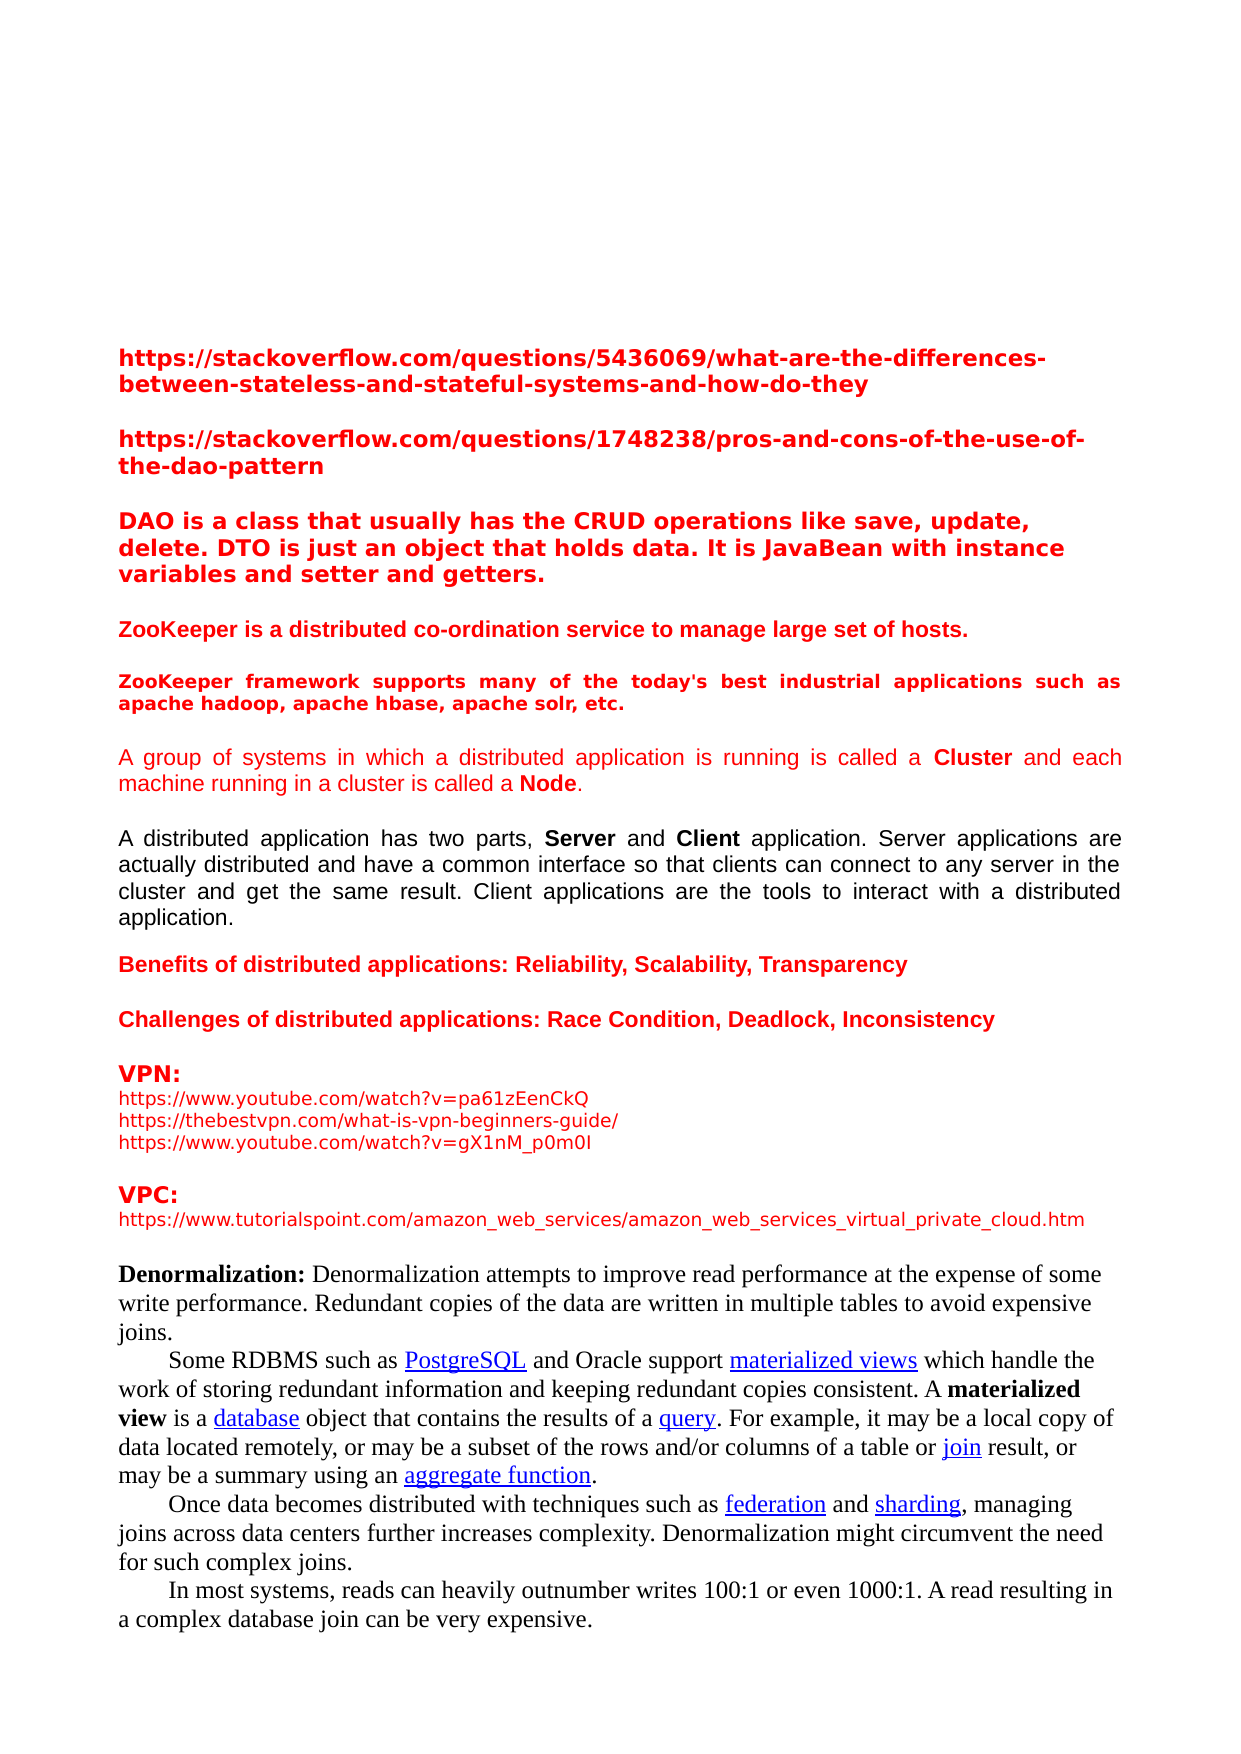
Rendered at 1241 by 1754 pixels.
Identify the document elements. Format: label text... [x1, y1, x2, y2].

text https://stackoverflow.com/questions/5436069/what-are-the-differences-between-stateless-and-stateful-systems-and-how-do-they [118, 345, 1122, 398]
list ZooKeeper is a distributed co-ordination service to manage large set of hosts. [118, 616, 1122, 643]
text DAO is a class that usually has the CRUD operations like save, update, delete. DTO is just an object that holds data. It is JavaBean with instance variables and setter and getters. [118, 508, 1122, 588]
list ZooKeeper framework supports many of the today's best industrial applications such as apache hadoop, apache hbase, apache solr, etc. [118, 672, 1122, 715]
text https://www.tutorialspoint.com/amazon_web_services/amazon_web_services_virtual_private_cloud.htm [118, 1209, 1122, 1231]
text https://www.youtube.com/watch?v=gX1nM_p0m0I [118, 1132, 1122, 1154]
list A group of systems in which a distributed application is running is called a Cluster and each machine running in a cluster is called a Node. [118, 744, 1122, 796]
text https://thebestvpn.com/what-is-vpn-beginners-guide/ [118, 1110, 1122, 1132]
text In most systems, reads can heavily outnumber writes 100:1 or even 1000:1. A read resulting in a complex database join can be very expensive. [118, 1575, 1122, 1633]
text https://www.youtube.com/watch?v=pa61zEenCkQ [118, 1088, 1122, 1110]
text Challenges of distributed applications: Race Condition, Deadlock, Inconsistency [118, 1006, 1122, 1033]
text https://stackoverflow.com/questions/1748238/pros-and-cons-of-the-use-of-the-dao-pattern [118, 426, 1122, 480]
text VPC: [118, 1182, 1122, 1209]
text VPN: [118, 1062, 1122, 1088]
text Denormalization: Denormalization attempts to improve read performance at the expense of some write performance. Redundant copies of the data are written in multiple tables to avoid expensive joins. [118, 1259, 1122, 1345]
text Some RDBMS such as PostgreSQL and Oracle support materialized views which handle the work of storing redundant information and keeping redundant copies consistent. A materialized view is a database object that contains the results of a query. For example, it may be a local copy of data located remotely, or may be a subset of the rows and/or columns of a table or join result, or may be a summary using an aggregate function. [118, 1345, 1122, 1489]
list A distributed application has two parts, Server and Client application. Server applications are actually distributed and have a common interface so that clients can connect to any server in the cluster and get the same result. Client applications are the tools to interact with a distributed application. [118, 825, 1122, 931]
text Once data becomes distributed with techniques such as federation and sharding, managing joins across data centers further increases complexity. Denormalization might circumvent the need for such complex joins. [118, 1489, 1122, 1575]
text Benefits of distributed applications: Reliability, Scalability, Transparency [118, 951, 1122, 978]
